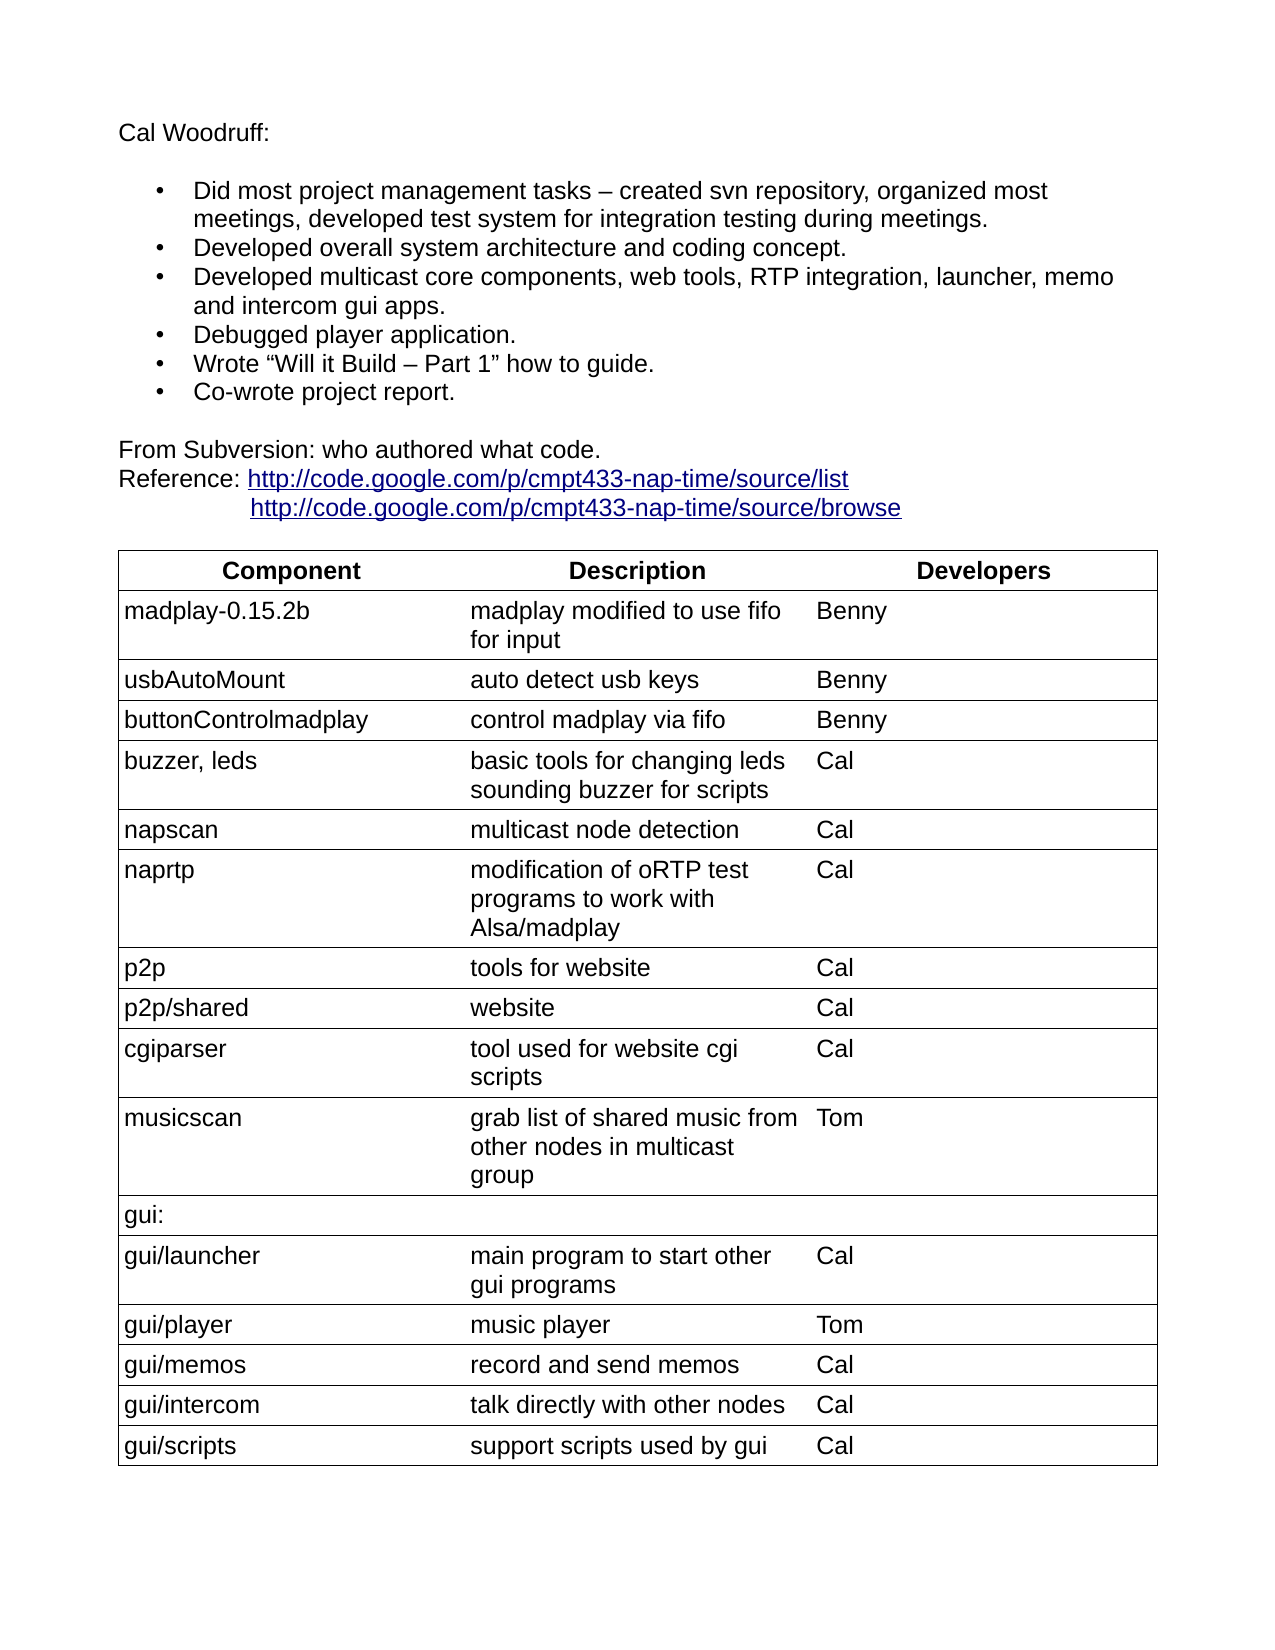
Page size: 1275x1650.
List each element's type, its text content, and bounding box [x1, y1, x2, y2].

table_header Developers [811, 551, 1157, 590]
table_cell Cal [811, 741, 1157, 809]
table_cell naprtp [119, 850, 464, 947]
table_cell Cal [811, 1426, 1157, 1465]
table_cell Benny [811, 701, 1157, 740]
table_cell music player [464, 1305, 811, 1344]
table_cell cgiparser [119, 1029, 464, 1097]
table_cell p2p/shared [119, 989, 464, 1028]
table_cell madplay-0.15.2b [119, 591, 464, 659]
table_cell main program to start other gui programs [464, 1236, 811, 1304]
table_cell Cal [811, 850, 1157, 947]
table_cell control madplay via fifo [464, 701, 811, 740]
list Developed multicast core components, web tools, RTP integration, launcher, memo and intercom gui apps. [156, 262, 1157, 320]
table_cell gui/intercom [119, 1386, 464, 1425]
table_header Description [464, 551, 811, 590]
table_cell Benny [811, 591, 1157, 659]
text Reference: http://code.google.com/p/cmpt433-nap-time/source/list [118, 464, 1157, 492]
table_cell [811, 1196, 1157, 1235]
list Did most project management tasks – created svn repository, organized most meetings, developed test system for integration testing during meetings. [156, 176, 1157, 233]
table_cell Cal [811, 948, 1157, 987]
table_cell modification of oRTP test programs to work with Alsa/madplay [464, 850, 811, 947]
table_cell Cal [811, 1345, 1157, 1385]
table_cell tool used for website cgi scripts [464, 1029, 811, 1097]
table_cell talk directly with other nodes [464, 1386, 811, 1425]
table_cell musicscan [119, 1098, 464, 1195]
table_cell napscan [119, 810, 464, 849]
table_cell p2p [119, 948, 464, 987]
table_cell Cal [811, 989, 1157, 1028]
list Wrote “Will it Build – Part 1” how to guide. [156, 348, 1157, 377]
table_cell buzzer, leds [119, 741, 464, 809]
table_cell Tom [811, 1305, 1157, 1344]
table_cell [464, 1196, 811, 1235]
table_cell Cal [811, 1386, 1157, 1425]
table_cell Cal [811, 810, 1157, 849]
table_cell Benny [811, 660, 1157, 700]
table_cell gui/player [119, 1305, 464, 1344]
table_cell record and send memos [464, 1345, 811, 1385]
text Cal Woodruff: [118, 118, 1157, 147]
table_cell website [464, 989, 811, 1028]
table_cell tools for website [464, 948, 811, 987]
text From Subversion: who authored what code. [118, 435, 1157, 464]
table_header Component [119, 551, 464, 590]
text http://code.google.com/p/cmpt433-nap-time/source/browse [118, 492, 1157, 521]
list Developed overall system architecture and coding concept. [156, 233, 1157, 262]
table_cell gui: [119, 1196, 464, 1235]
table_cell gui/launcher [119, 1236, 464, 1304]
table_cell Cal [811, 1029, 1157, 1097]
table_cell basic tools for changing leds sounding buzzer for scripts [464, 741, 811, 809]
table_cell Cal [811, 1236, 1157, 1304]
table_cell gui/memos [119, 1345, 464, 1385]
table_cell support scripts used by gui [464, 1426, 811, 1465]
table_cell usbAutoMount [119, 660, 464, 700]
table_cell grab list of shared music from other nodes in multicast group [464, 1098, 811, 1195]
table_cell gui/scripts [119, 1426, 464, 1465]
table_cell multicast node detection [464, 810, 811, 849]
table_cell buttonControlmadplay [119, 701, 464, 740]
table_cell auto detect usb keys [464, 660, 811, 700]
table_cell Tom [811, 1098, 1157, 1195]
list Co-wrote project report. [156, 377, 1157, 406]
table_cell madplay modified to use fifo for input [464, 591, 811, 659]
list Debugged player application. [156, 320, 1157, 348]
